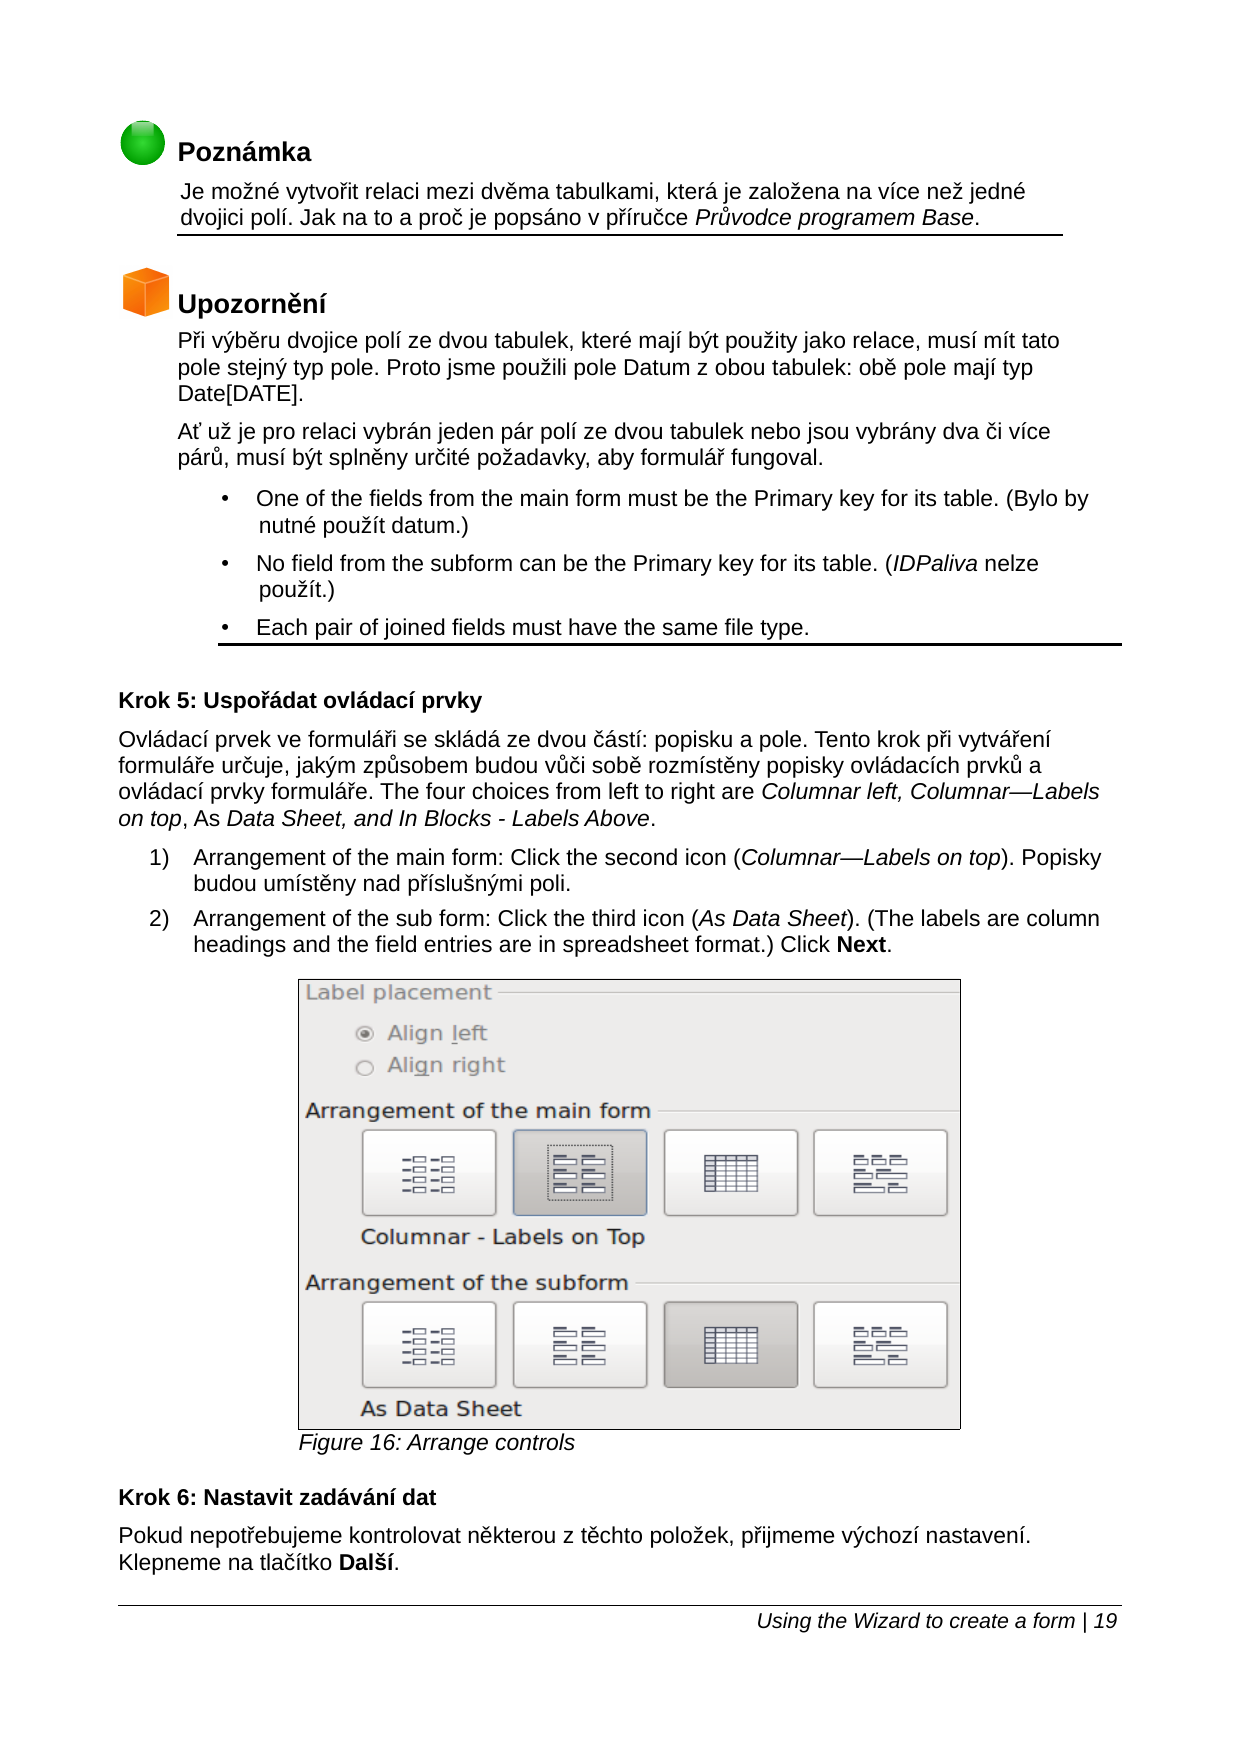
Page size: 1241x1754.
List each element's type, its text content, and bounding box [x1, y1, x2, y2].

subtitle Upozornění [118, 264, 1122, 319]
text Figure 16: Arrange controls [298, 1430, 960, 1455]
list Arrangement of the sub form: Click the third icon (As Data Sheet). (The labels are column headings and the field entries are in spreadsheet format.) Click Next. [169, 905, 1122, 958]
list One of the fields from the main form must be the Primary key for its table. (Bylo by nutné použít datum.) [218, 482, 1122, 538]
text Pokud nepotřebujeme kontrolovat některou z těchto položek, přijmeme výchozí nastavení. Klepneme na tlačítko Další. [118, 1522, 1122, 1575]
text Je možné vytvořit relaci mezi dvěma tabulkami, která je založena na více než jedné dvojici polí. Jak na to a proč je popsáno v příručce Průvodce programem Base. [177, 175, 1063, 234]
text Ovládací prvek ve formuláři se skládá ze dvou částí: popisku a pole. Tento krok při vytváření formuláře určuje, jakým způsobem budou vůči sobě rozmístěny popisky ovládacích prvků a ovládací prvky formuláře. The four choices from left to right are Columnar left, Columnar—Labels on top, As Data Sheet, and In Blocks - Labels Above. [118, 726, 1122, 831]
subtitle Poznámka [118, 118, 1122, 167]
text Krok 6: Nastavit zadávání dat [118, 1484, 1122, 1510]
picture [299, 980, 960, 1429]
picture [119, 265, 173, 319]
list Arrangement of the main form: Click the second icon (Columnar—Labels on top). Popisky budou umístěny nad příslušnými poli. [169, 843, 1122, 896]
text Při výběru dvojice polí ze dvou tabulek, které mají být použity jako relace, musí mít tato pole stejný typ pole. Proto jsme použili pole Datum z obou tabulek: obě pole mají typ Date[DATE]. [177, 327, 1063, 406]
text Krok 5: Uspořádat ovládací prvky [118, 687, 1122, 713]
text Ať už je pro relaci vybrán jeden pár polí ze dvou tabulek nebo jsou vybrány dva či více párů, musí být splněny určité požadavky, aby formulář fungoval. [177, 418, 1063, 471]
list Each pair of joined fields must have the same file type. [218, 611, 1122, 643]
list No field from the subform can be the Primary key for its table. (IDPaliva nelze použít.) [218, 547, 1122, 602]
